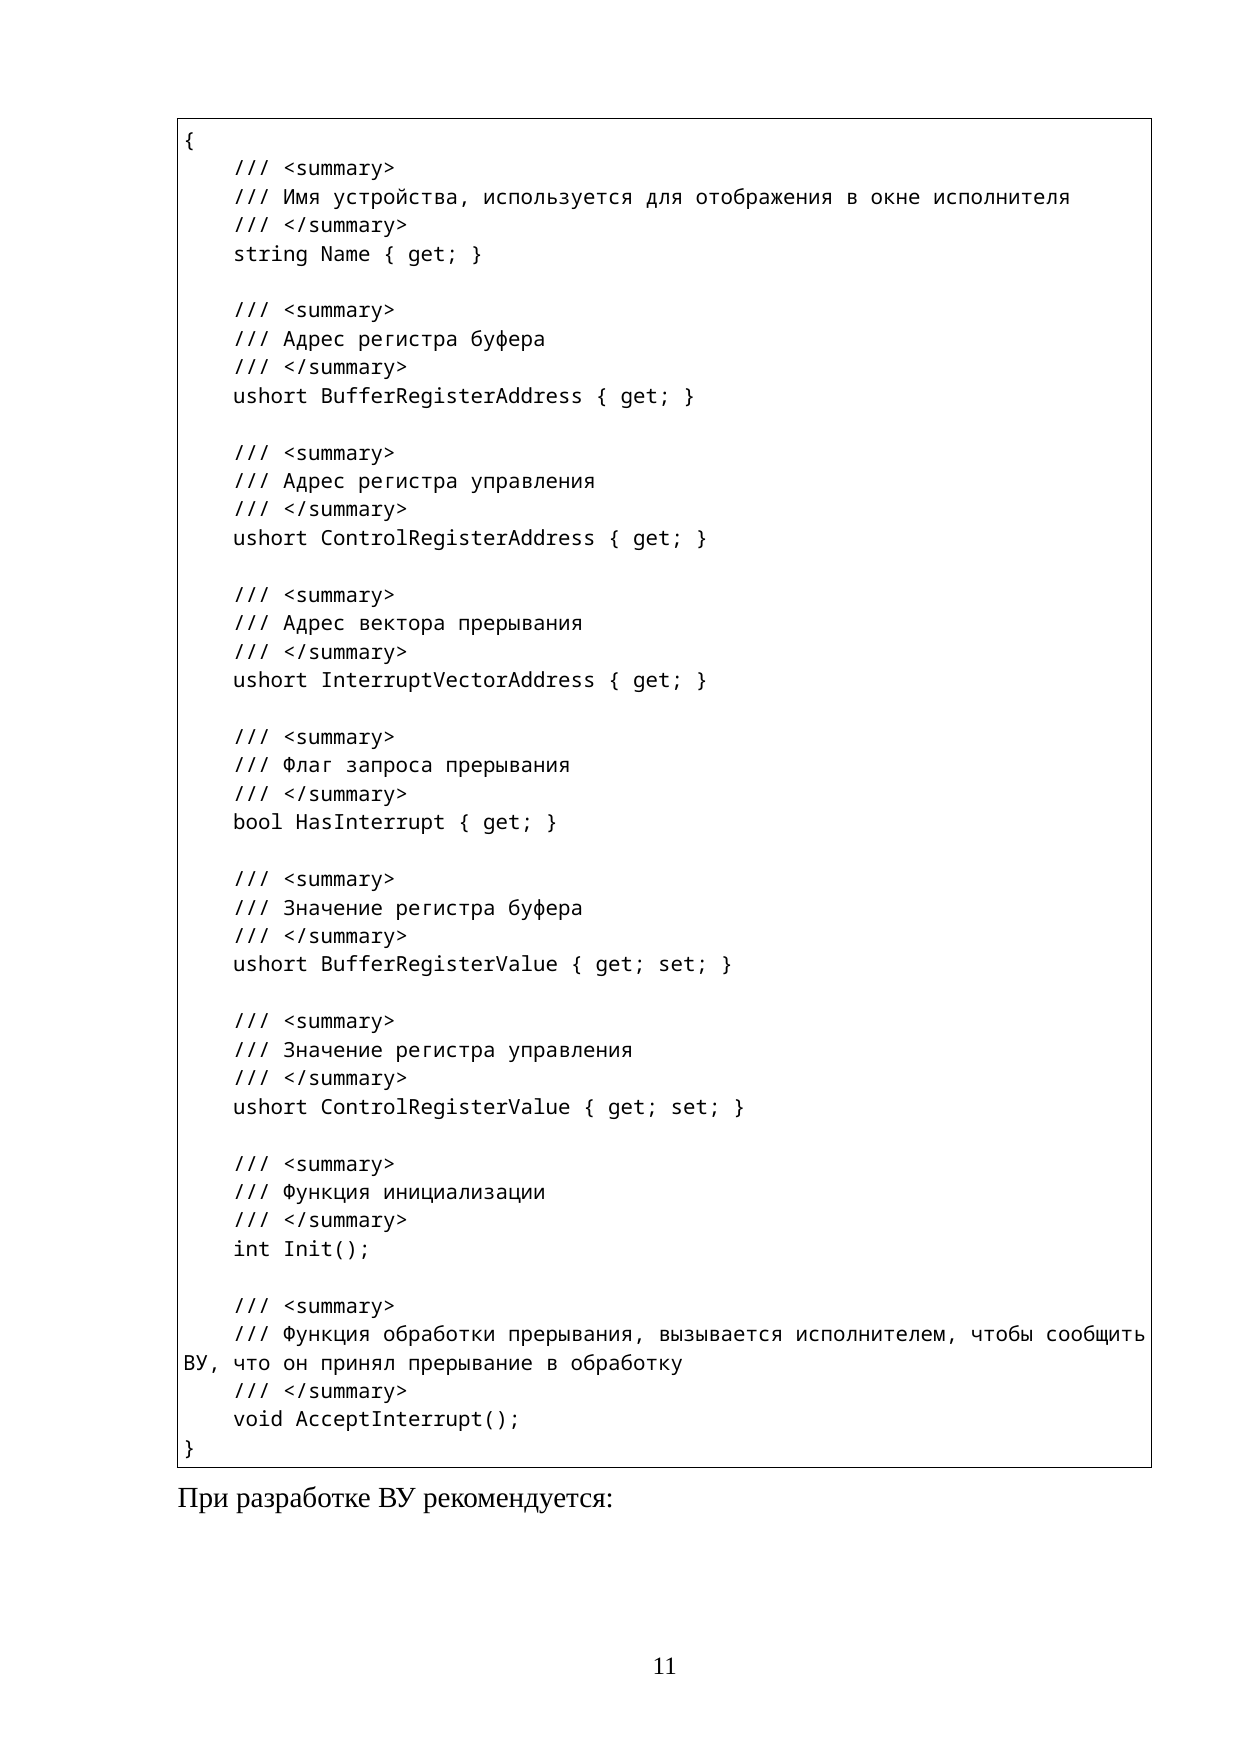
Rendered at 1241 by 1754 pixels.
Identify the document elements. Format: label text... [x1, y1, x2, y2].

text При разработке ВУ рекомендуется: [177, 1480, 1152, 1513]
table_header { /// <summary> /// Имя устройства, используется для отображения в окне исполнителя /// </summary> string Name { get; } /// <summary> /// Адрес регистра буфера /// </summary> ushort BufferRegisterAddress { get; } /// <summary> /// Адрес регистра управления /// </summary> ushort ControlRegisterAddress { get; } /// <summary> /// Адрес вектора прерывания /// </summary> ushort InterruptVectorAddress { get; } /// <summary> /// Флаг запроса прерывания /// </summary> bool HasInterrupt { get; } /// <summary> /// Значение регистра буфера /// </summary> ushort BufferRegisterValue { get; set; } /// <summary> /// Значение регистра управления /// </summary> ushort ControlRegisterValue { get; set; } /// <summary> /// Функция инициализации /// </summary> int Init(); /// <summary> /// Функция обработки прерывания, вызывается исполнителем, чтобы сообщить ВУ, что он принял прерывание в обработку /// </summary> void AcceptInterrupt(); } [178, 119, 1151, 1467]
